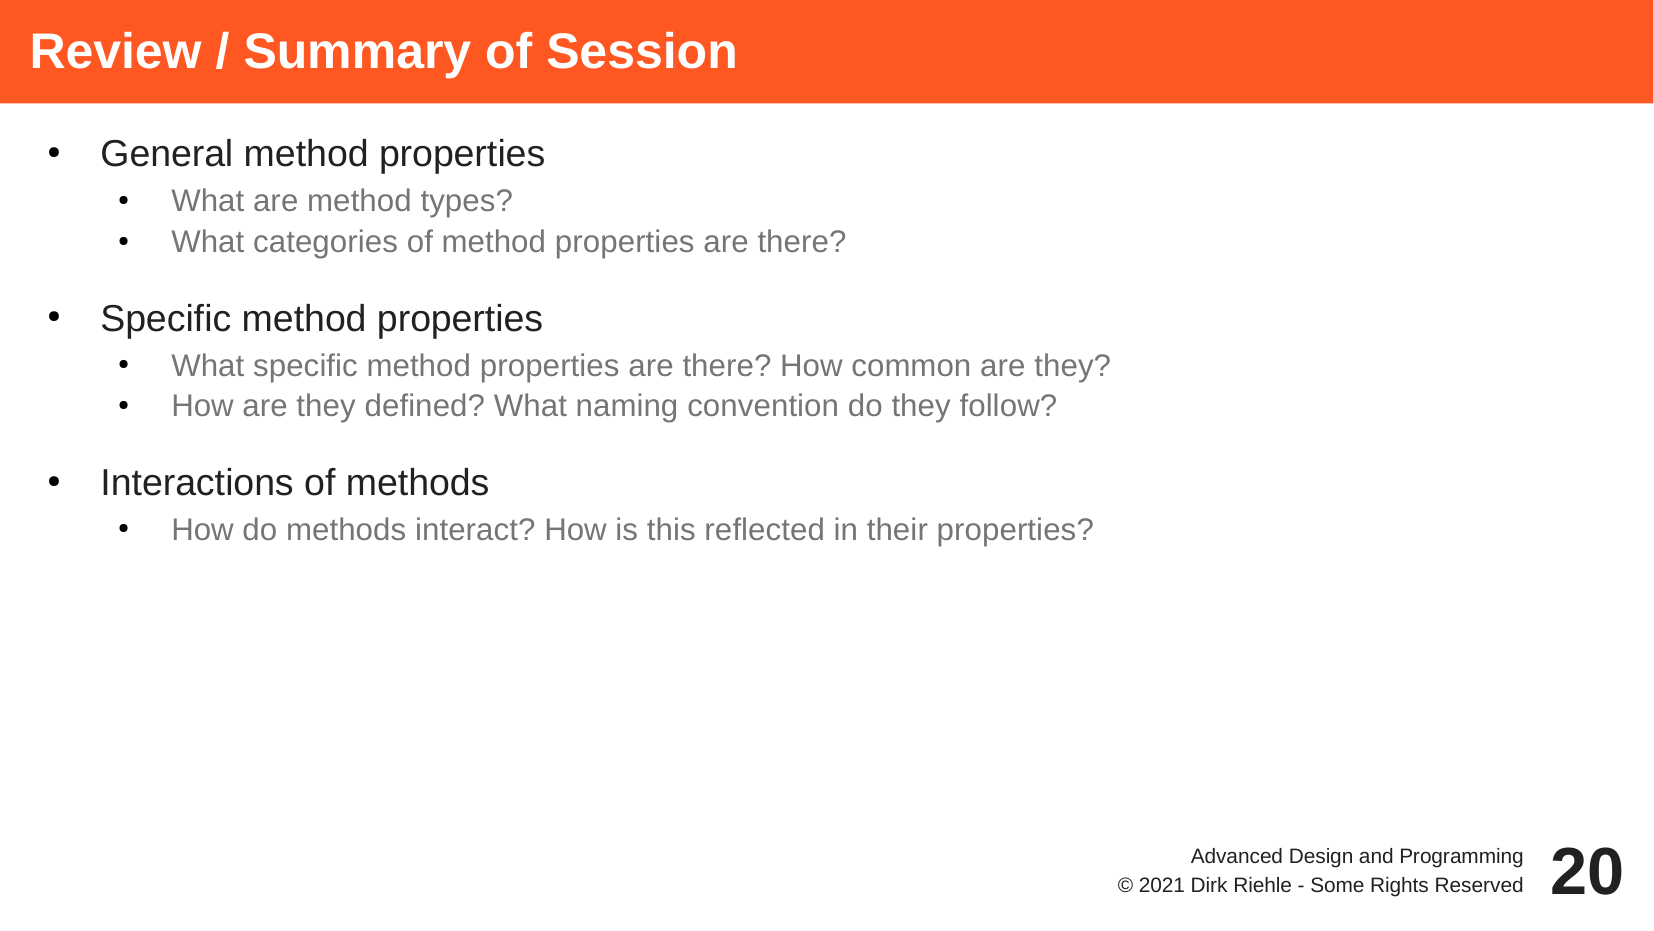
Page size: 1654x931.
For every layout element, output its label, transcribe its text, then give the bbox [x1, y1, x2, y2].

list General method properties What are method types? What categories of method properties are there? Specific method properties What specific method properties are there? How common are they? How are they defined? What naming convention do they follow? Interactions of methods How do methods interact? How is this reflected in their properties? [29, 132, 1625, 813]
title Review / Summary of Session [0, 0, 1654, 104]
